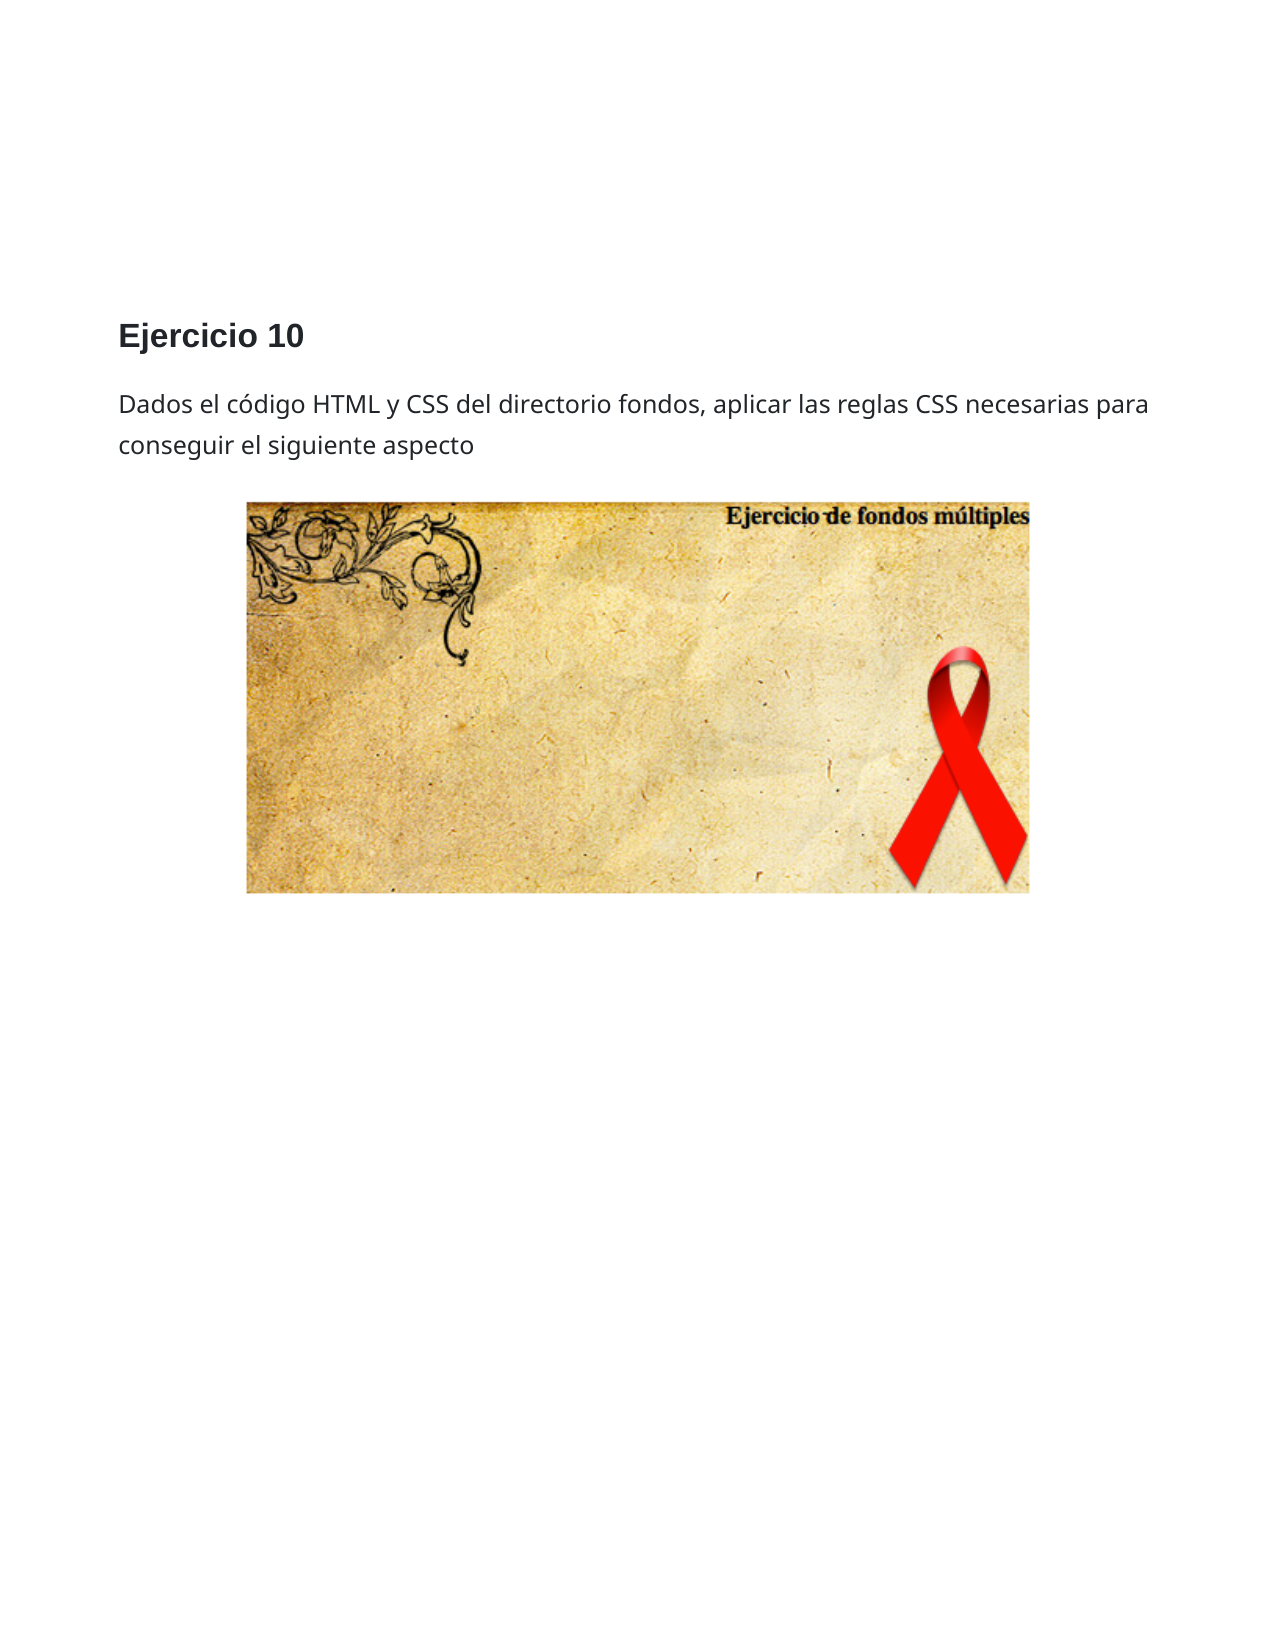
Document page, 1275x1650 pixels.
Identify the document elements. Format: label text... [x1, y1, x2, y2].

picture [225, 493, 1050, 903]
text Ejercicio 10 [118, 316, 1157, 354]
text Dados el código HTML y CSS del directorio fondos, aplicar las reglas CSS necesarias para conseguir el siguiente aspecto [118, 387, 1157, 462]
